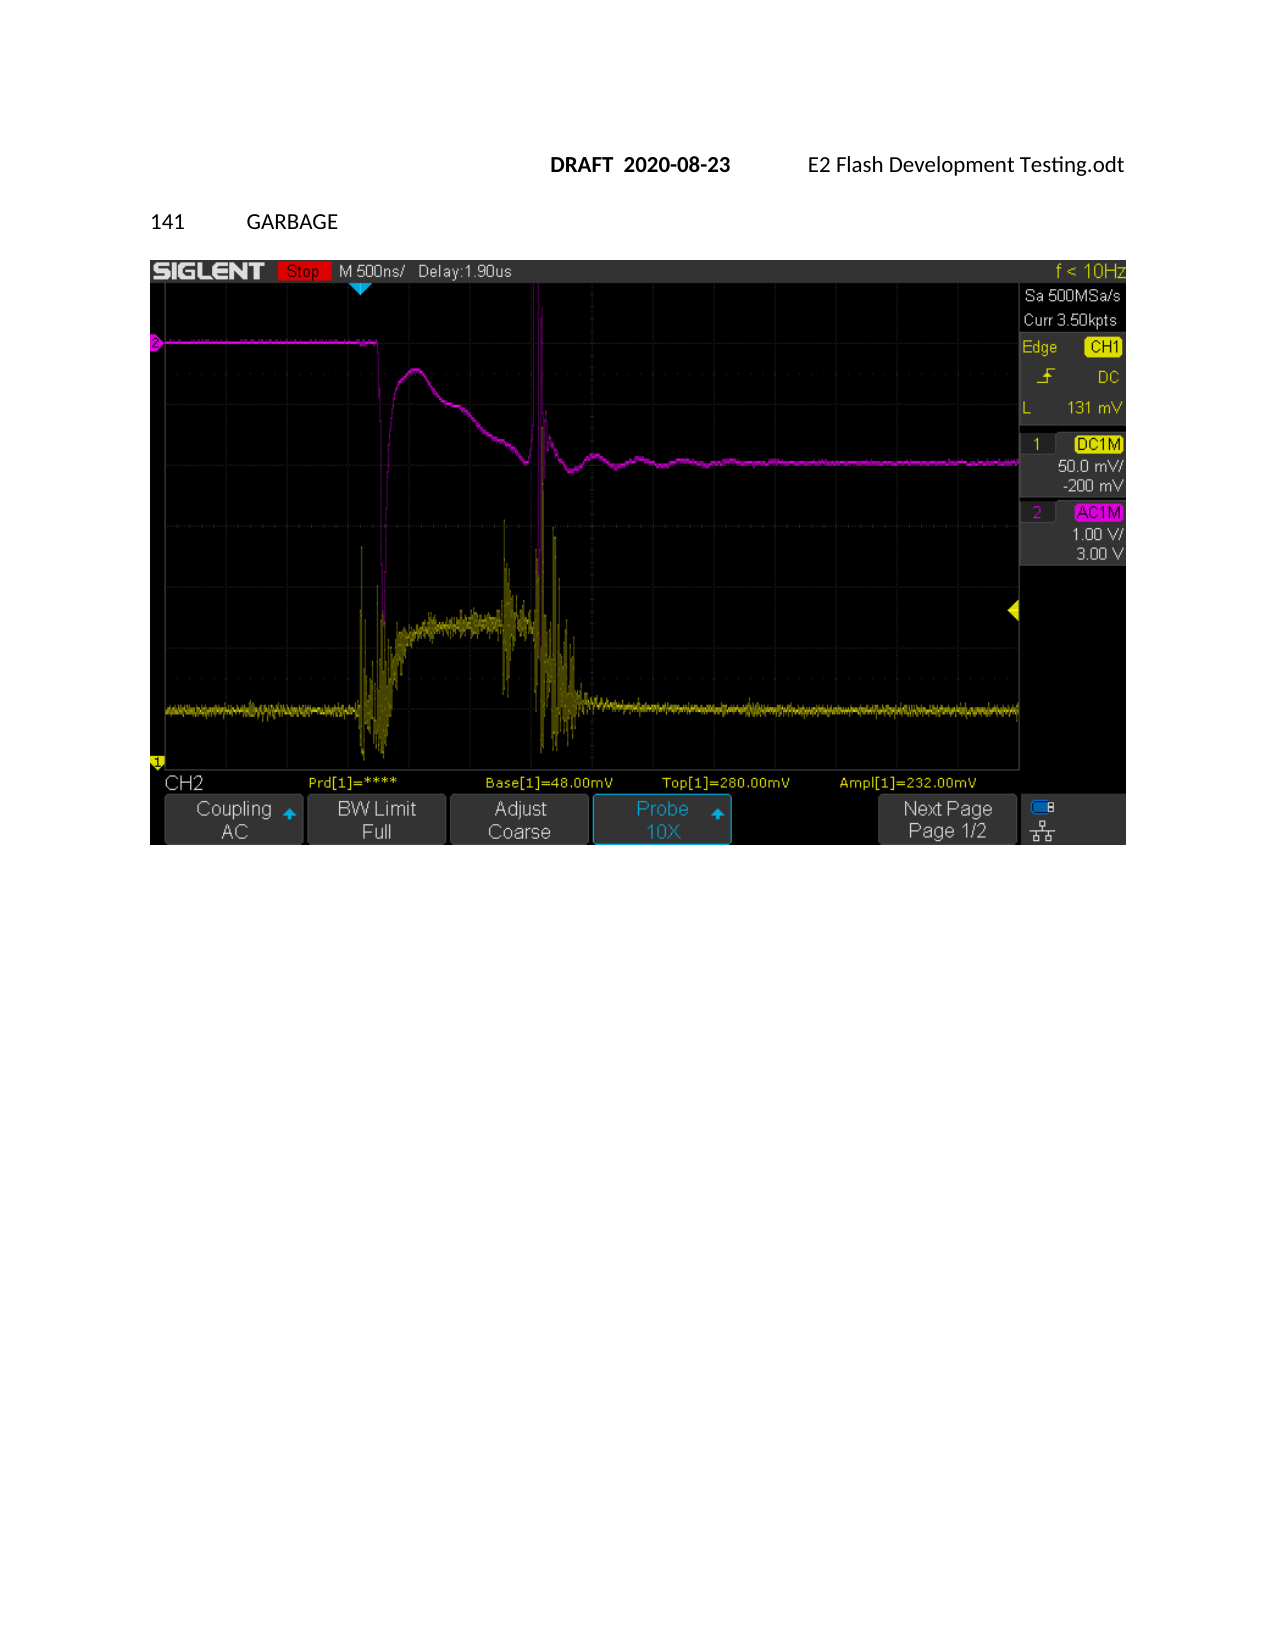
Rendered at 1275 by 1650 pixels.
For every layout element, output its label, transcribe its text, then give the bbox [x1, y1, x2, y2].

picture [595, 796, 730, 843]
text 141 GARBAGE [150, 207, 1125, 236]
picture [150, 260, 1126, 845]
